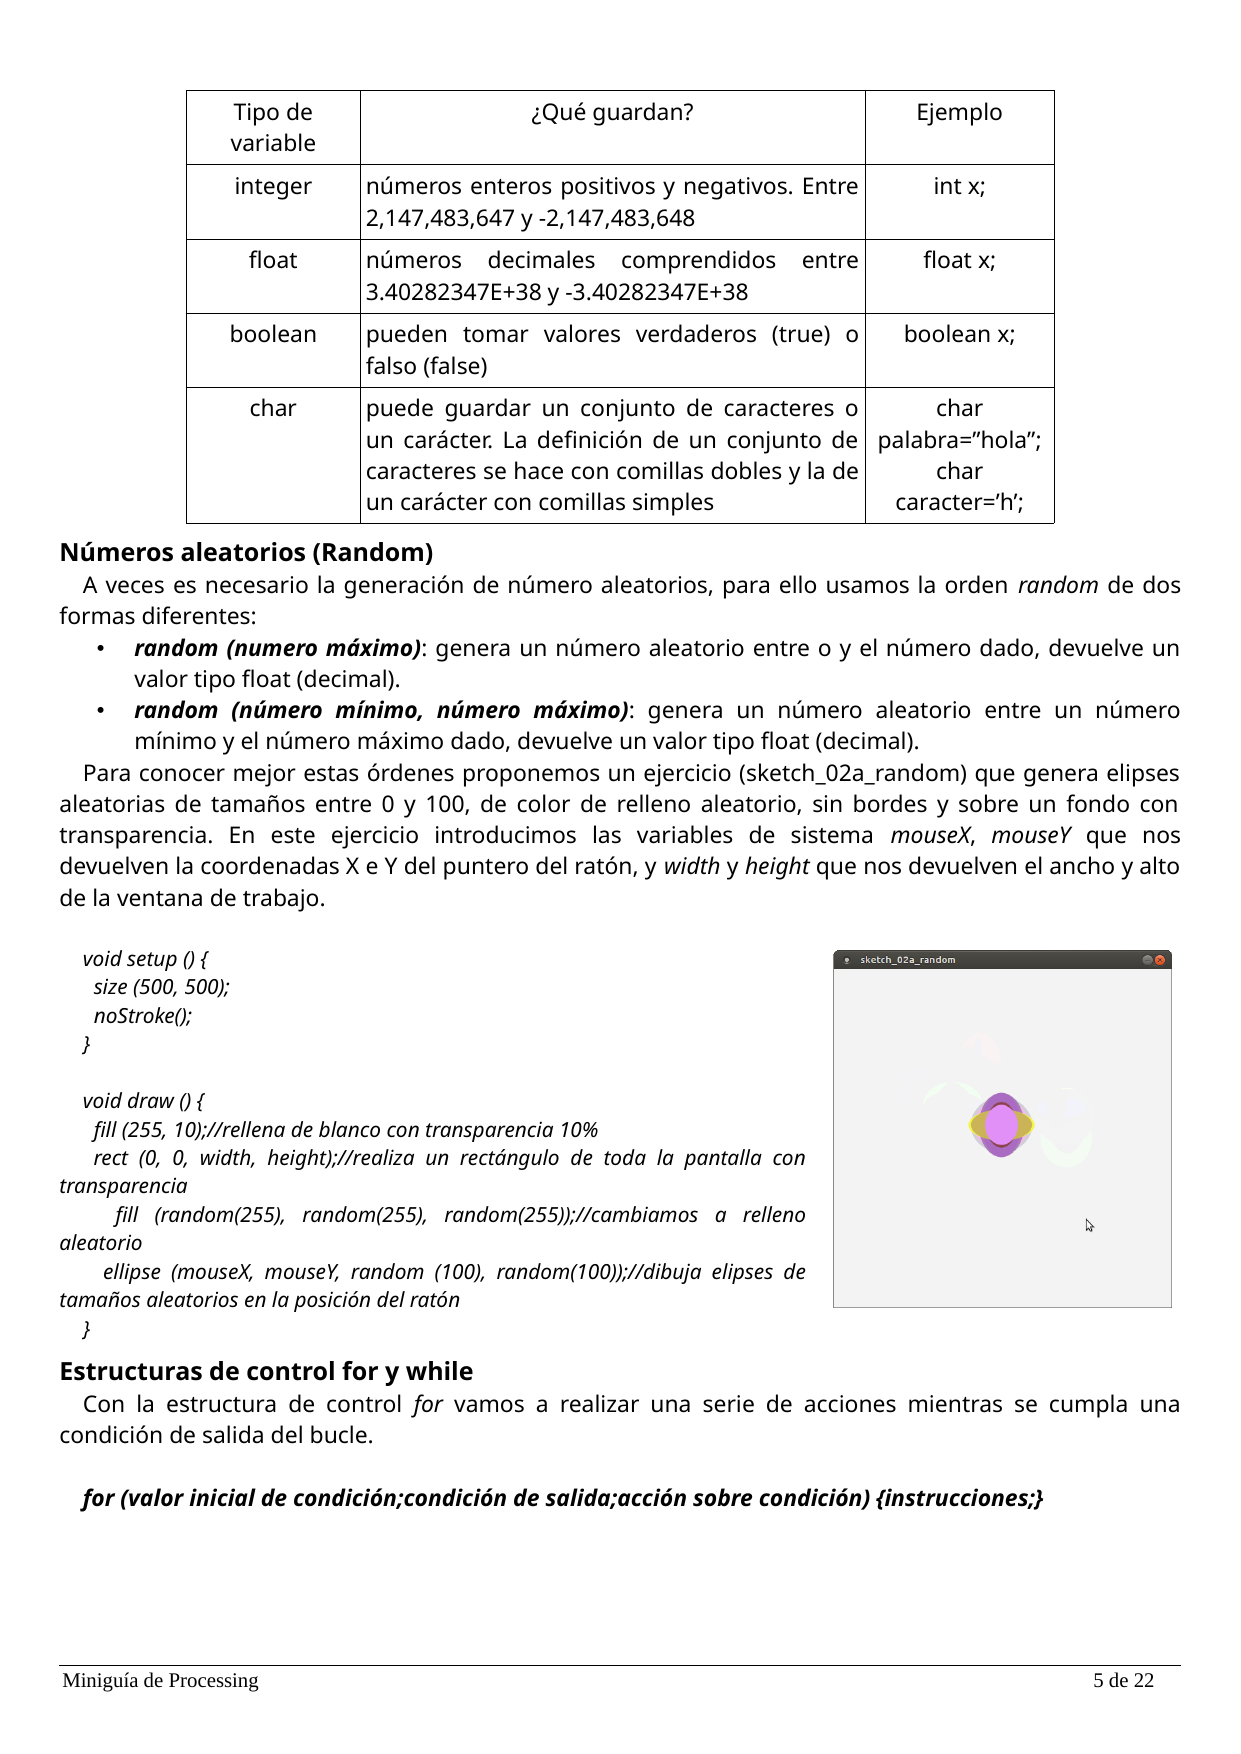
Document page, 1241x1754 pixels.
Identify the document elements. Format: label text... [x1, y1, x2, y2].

table_cell float x; [866, 240, 1054, 312]
picture [833, 950, 1172, 1308]
table_cell pueden tomar valores verdaderos (true) o falso (false) [361, 314, 865, 387]
text noStroke(); [59, 1001, 833, 1029]
text } [59, 1314, 1181, 1342]
table_cell puede guardar un conjunto de caracteres o un carácter. La definición de un conjunto de caracteres se hace con comillas dobles y la de un carácter con comillas simples [361, 388, 865, 523]
table_cell integer [187, 165, 360, 238]
text Para conocer mejor estas órdenes proponemos un ejercicio (sketch_02a_random) que genera elipses aleatorias de tamaños entre 0 y 100, de color de relleno aleatorio, sin bordes y sobre un fondo con transparencia. En este ejercicio introducimos las variables de sistema mouseX, mouseY que nos devuelven la coordenadas X e Y del puntero del ratón, y width y height que nos devuelven el ancho y alto de la ventana de trabajo. [59, 757, 1181, 913]
text [1172, 1001, 1181, 1029]
table_cell números decimales comprendidos entre 3.40282347E+38 y -3.40282347E+38 [361, 240, 865, 312]
text fill (random(255), random(255), random(255));//cambiamos a relleno aleatorio [59, 1200, 833, 1257]
table_cell float [187, 240, 360, 312]
table_cell boolean x; [866, 314, 1054, 387]
text A veces es necesario la generación de número aleatorios, para ello usamos la orden random de dos formas diferentes: [59, 569, 1181, 632]
text size (500, 500); [59, 972, 833, 1001]
table_cell char [187, 388, 360, 523]
table_cell boolean [187, 314, 360, 387]
text void draw () { [59, 1086, 833, 1115]
text ellipse (mouseX, mouseY, random (100), random(100));//dibuja elipses de tamaños aleatorios en la posición del ratón [59, 1257, 1181, 1314]
text for (valor inicial de condición;condición de salida;acción sobre condición) {instrucciones;} [59, 1482, 1181, 1513]
text Números aleatorios (Random) [59, 535, 1181, 569]
text Estructuras de control for y while [59, 1354, 1181, 1388]
text void setup () { [59, 944, 1181, 972]
text [1172, 1029, 1181, 1058]
table_header ¿Qué guardan? [361, 91, 865, 164]
table_cell números enteros positivos y negativos. Entre 2,147,483,647 y -2,147,483,648 [361, 165, 865, 238]
text Con la estructura de control for vamos a realizar una serie de acciones mientras se cumpla una condición de salida del bucle. [59, 1388, 1181, 1451]
table_header Ejemplo [866, 91, 1054, 164]
text fill (255, 10);//rellena de blanco con transparencia 10% [59, 1115, 833, 1143]
list random (numero máximo): genera un número aleatorio entre o y el número dado, devuelve un valor tipo float (decimal). [97, 632, 1181, 694]
text rect (0, 0, width, height);//realiza un rectángulo de toda la pantalla con transparencia [59, 1143, 833, 1200]
list random (número mínimo, número máximo): genera un número aleatorio entre un número mínimo y el número máximo dado, devuelve un valor tipo float (decimal). [97, 694, 1181, 757]
table_header Tipo de variable [187, 91, 360, 164]
text } [59, 1029, 833, 1058]
table_cell int x; [866, 165, 1054, 238]
table_cell char palabra=”hola”; char caracter=’h’; [866, 388, 1054, 523]
